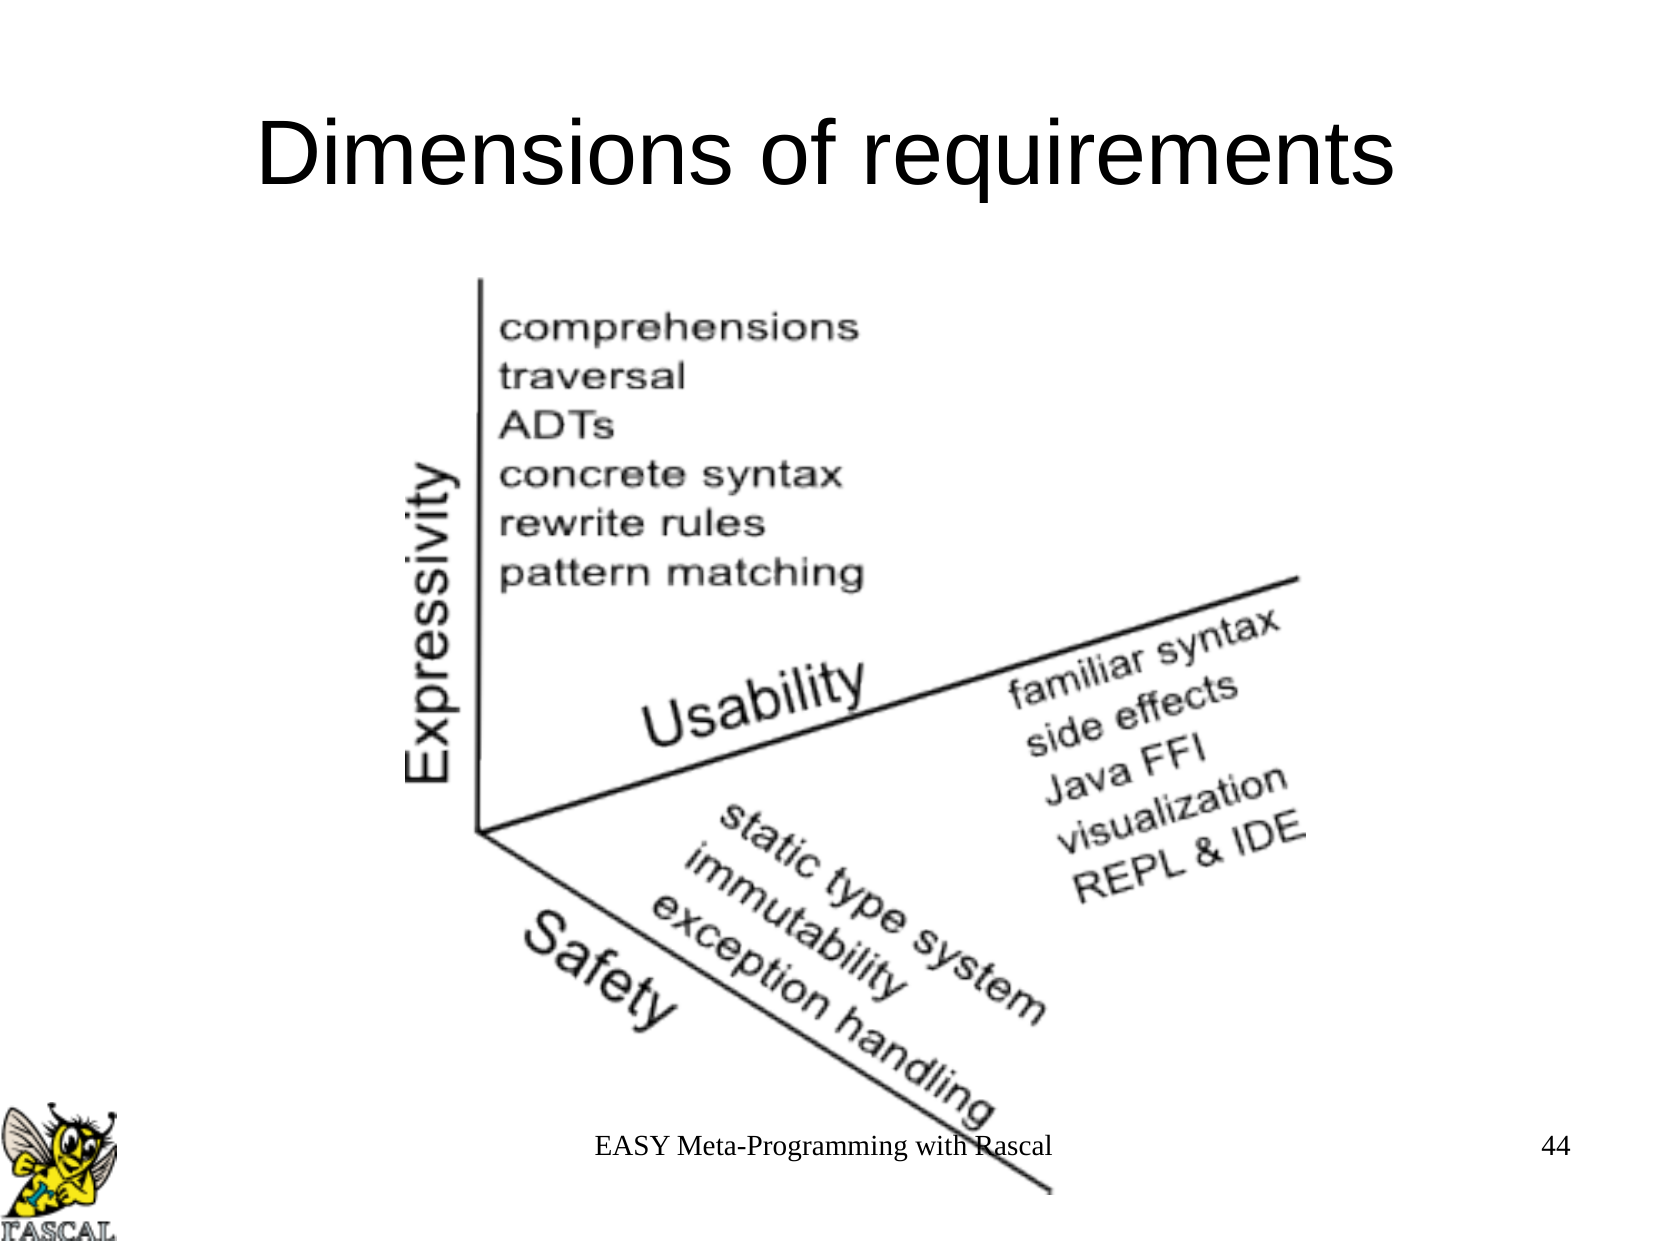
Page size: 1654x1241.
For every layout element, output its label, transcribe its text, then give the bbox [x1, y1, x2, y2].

picture [405, 277, 1306, 1195]
picture [0, 1102, 117, 1241]
title Dimensions of requirements [82, 56, 1571, 250]
